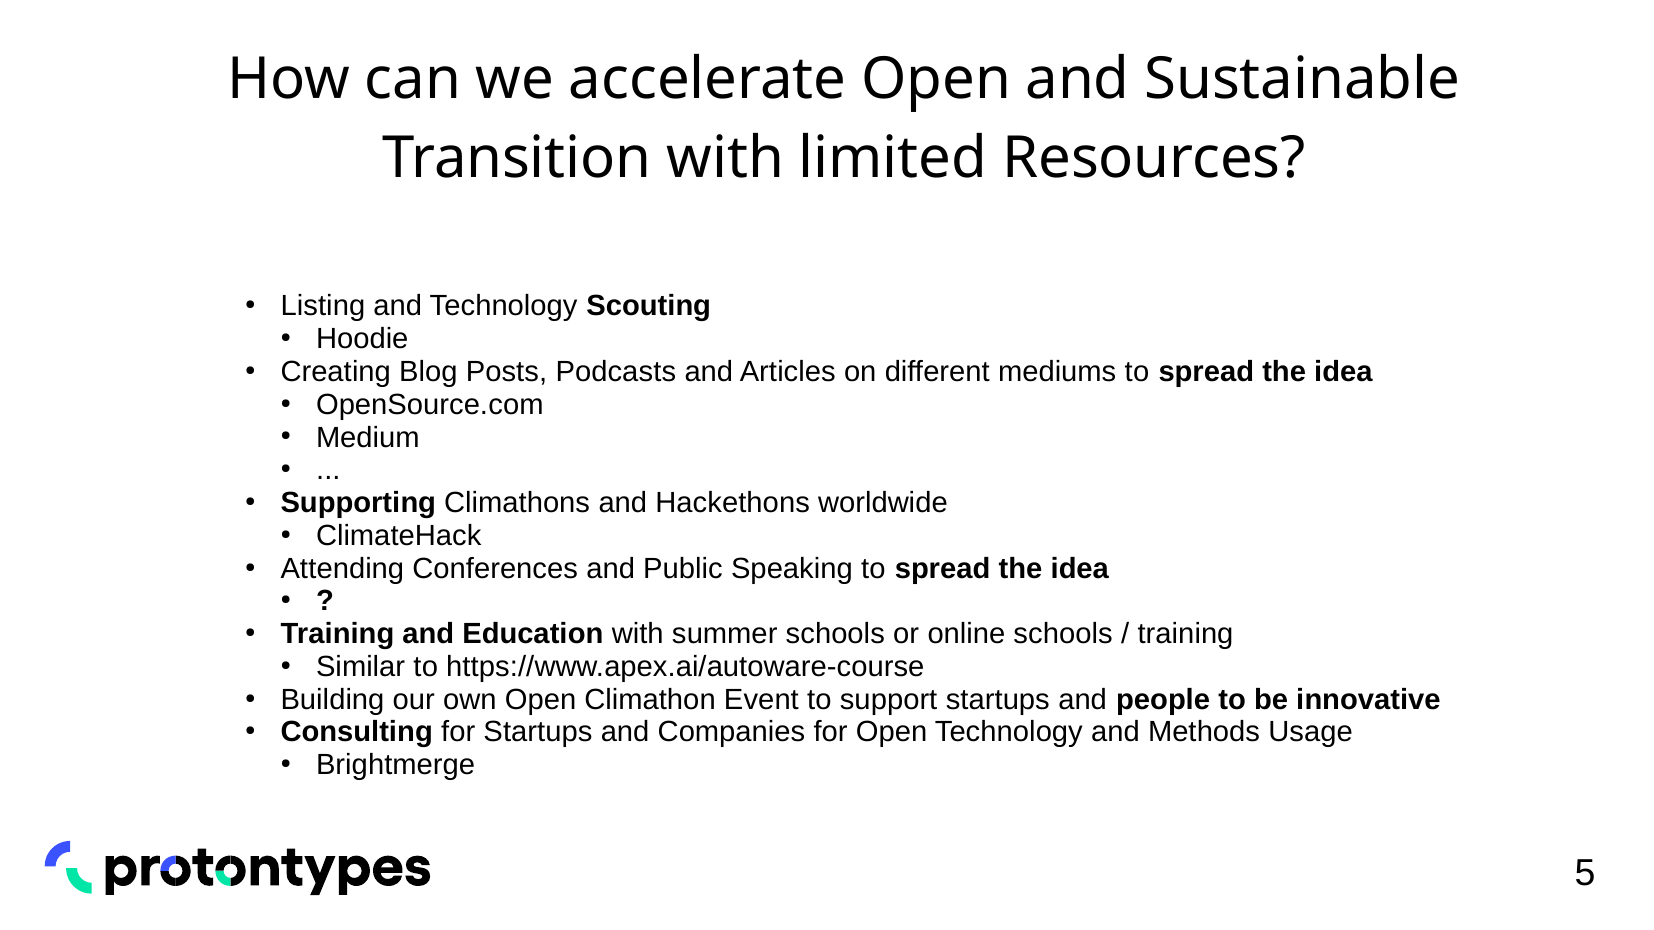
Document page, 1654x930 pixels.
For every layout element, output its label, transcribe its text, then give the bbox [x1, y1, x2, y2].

title How can we accelerate Open and Sustainable Transition with limited Resources? [82, 36, 1571, 195]
text_box Listing and Technology Scouting Hoodie Creating Blog Posts, Podcasts and Articles on different mediums to spread the idea OpenSource.com Medium ... Supporting Climathons and Hackethons worldwide ClimateHack Attending Conferences and Public Speaking to spread the idea ? Training and Education with summer schools or online schools / training Similar to https://www.apex.ai/autoware-course Building our own Open Climathon Event to support startups and people to be innovative Consulting for Startups and Companies for Open Technology and Methods Usage Brightmerge [195, 240, 1501, 864]
